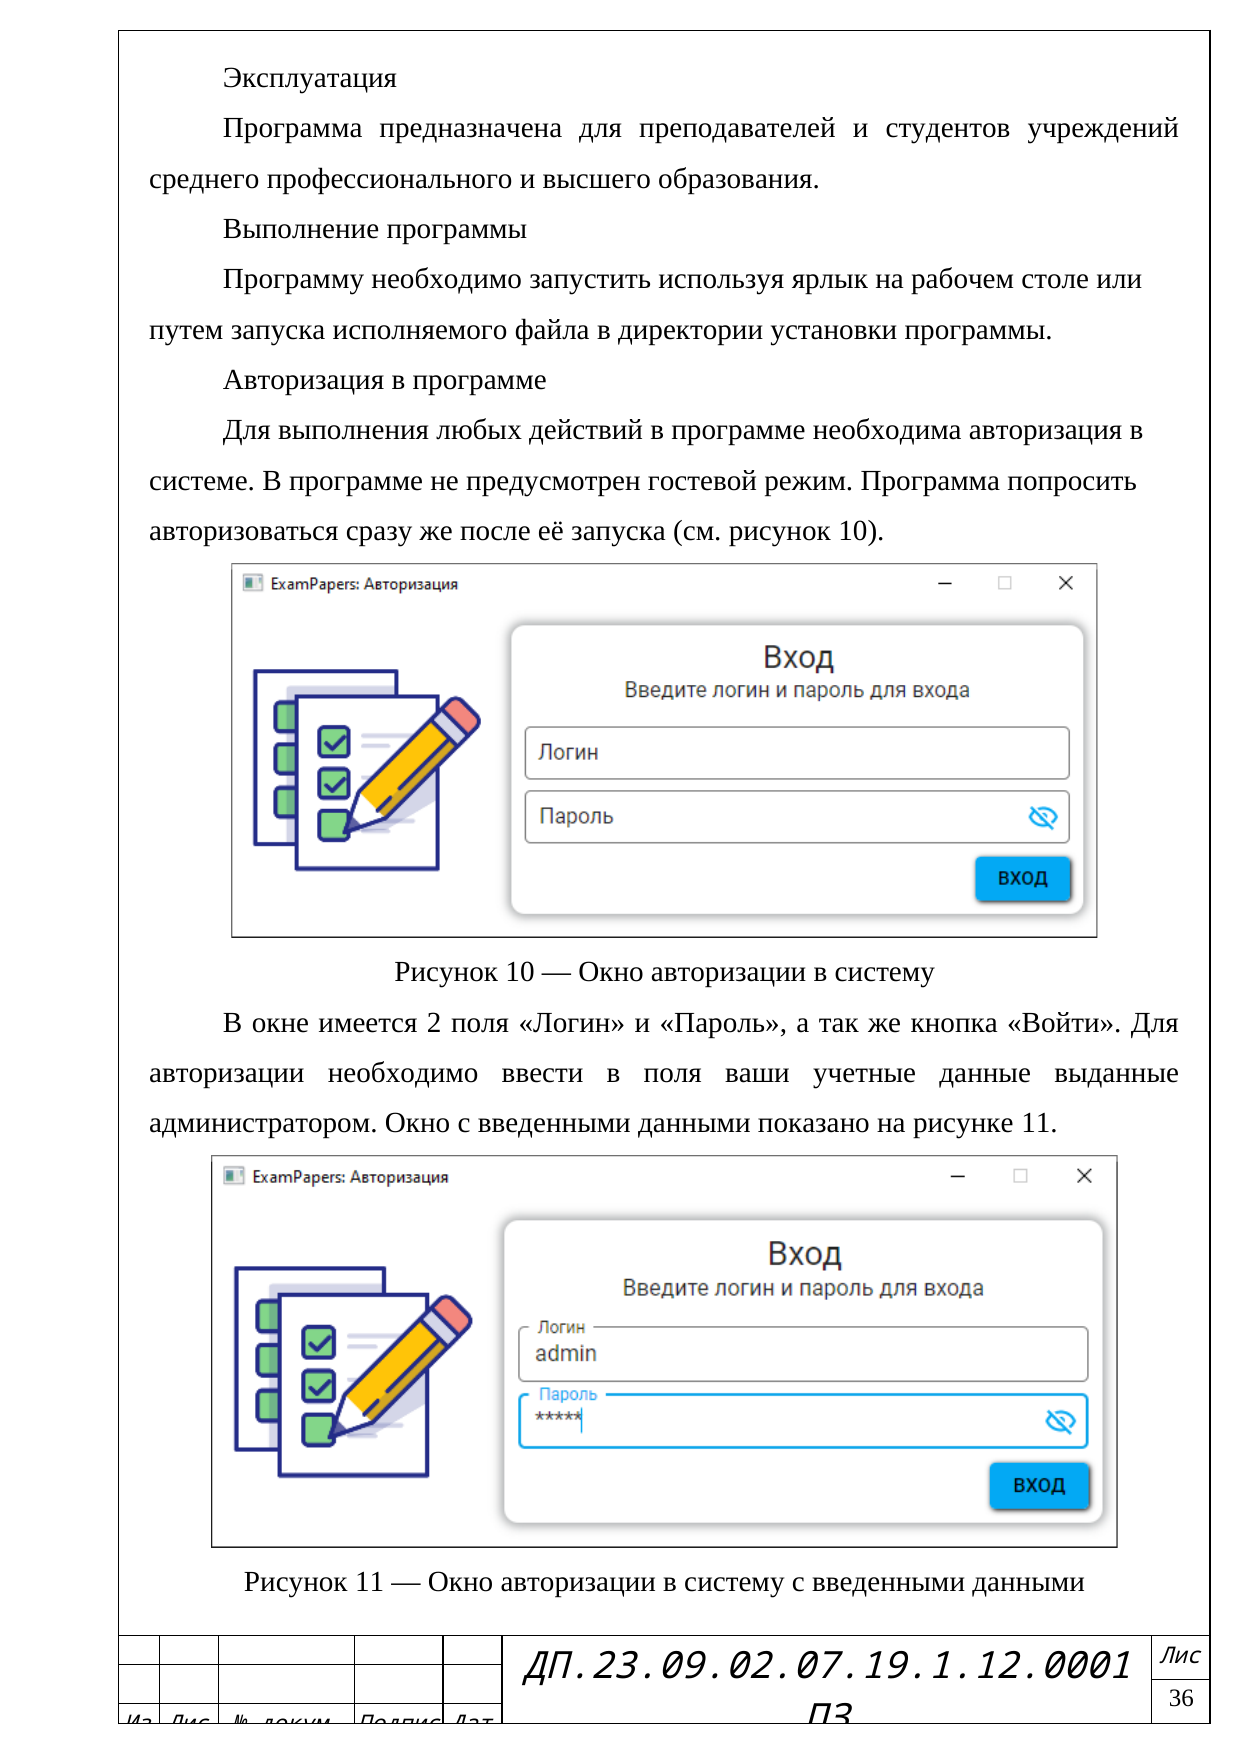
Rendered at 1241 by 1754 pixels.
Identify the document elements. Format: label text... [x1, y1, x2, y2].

text Авторизация в программе [149, 362, 1180, 396]
text Эксплуатация [149, 60, 1180, 94]
text Рисунок 11 — Окно авторизации в систему с введенными данными [155, 1548, 1174, 1598]
text В окне имеется 2 поля «Логин» и «Пароль», а так же кнопка «Войти». Для авторизации необходимо ввести в поля ваши учетные данные выданные администратором. Окно с введенными данными показано на рисунке 11. [149, 938, 1180, 1139]
picture [211, 1155, 1118, 1548]
text Программу необходимо запустить используя ярлык на рабочем столе или путем запуска исполняемого файла в директории установки программы. [149, 261, 1180, 345]
text Для выполнения любых действий в программе необходима авторизация в системе. В программе не предусмотрен гостевой режим. Программа попросить авторизоваться сразу же после её запуска (см. рисунок 10). [149, 412, 1180, 547]
text Рисунок 10 — Окно авторизации в систему [155, 938, 1174, 988]
text Выполнение программы [149, 211, 1180, 245]
text Программа предназначена для преподавателей и студентов учреждений среднего профессионального и высшего образования. [149, 111, 1180, 194]
picture [231, 563, 1098, 938]
